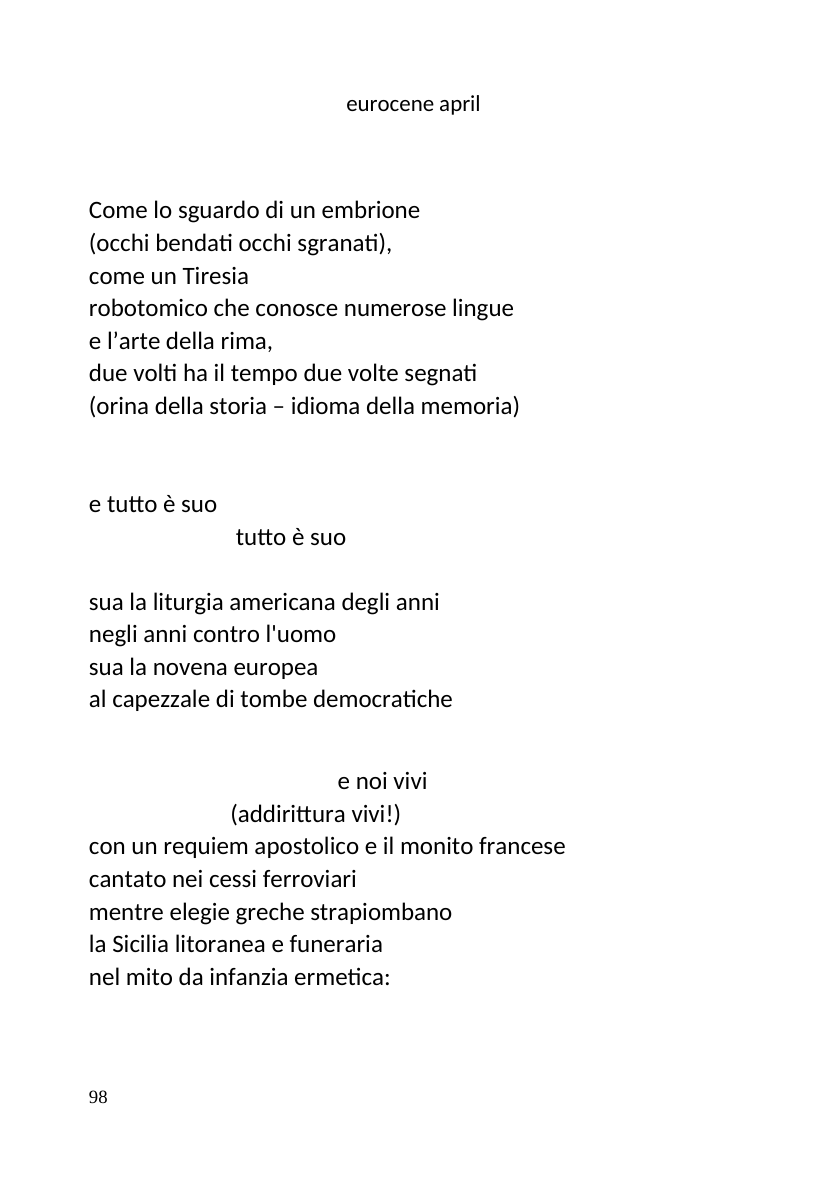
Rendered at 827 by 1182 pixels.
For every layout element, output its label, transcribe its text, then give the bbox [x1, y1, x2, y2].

text al capezzale di tombe democratiche [89, 684, 738, 714]
text tutto è suo [89, 521, 738, 551]
text mentre elegie greche strapiombano [89, 896, 738, 926]
text con un requiem apostolico e il monito francese [89, 830, 738, 861]
text la Sicilia litoranea e funeraria [89, 928, 738, 959]
text Come lo sguardo di un embrione [89, 194, 738, 225]
text sua la liturgia americana degli anni [89, 586, 738, 616]
text (occhi bendati occhi sgranati), [89, 227, 738, 258]
text e tutto è suo [89, 488, 738, 518]
text cantato nei cessi ferroviari [89, 863, 738, 893]
text due volti ha il tempo due volte segnati [89, 358, 738, 388]
text (addirittura vivi!) [89, 798, 738, 828]
text nel mito da infanzia ermetica: [89, 961, 738, 991]
text sua la novena europea [89, 651, 738, 682]
text eurocene april [89, 89, 738, 117]
text robotomico che conosce numerose lingue [89, 292, 738, 323]
text (orina della storia – idioma della memoria) [89, 390, 738, 421]
text e l’arte della rima, [89, 325, 738, 356]
text e noi vivi [89, 765, 738, 796]
text negli anni contro l'uomo [89, 618, 738, 649]
text come un Tiresia [89, 260, 738, 290]
